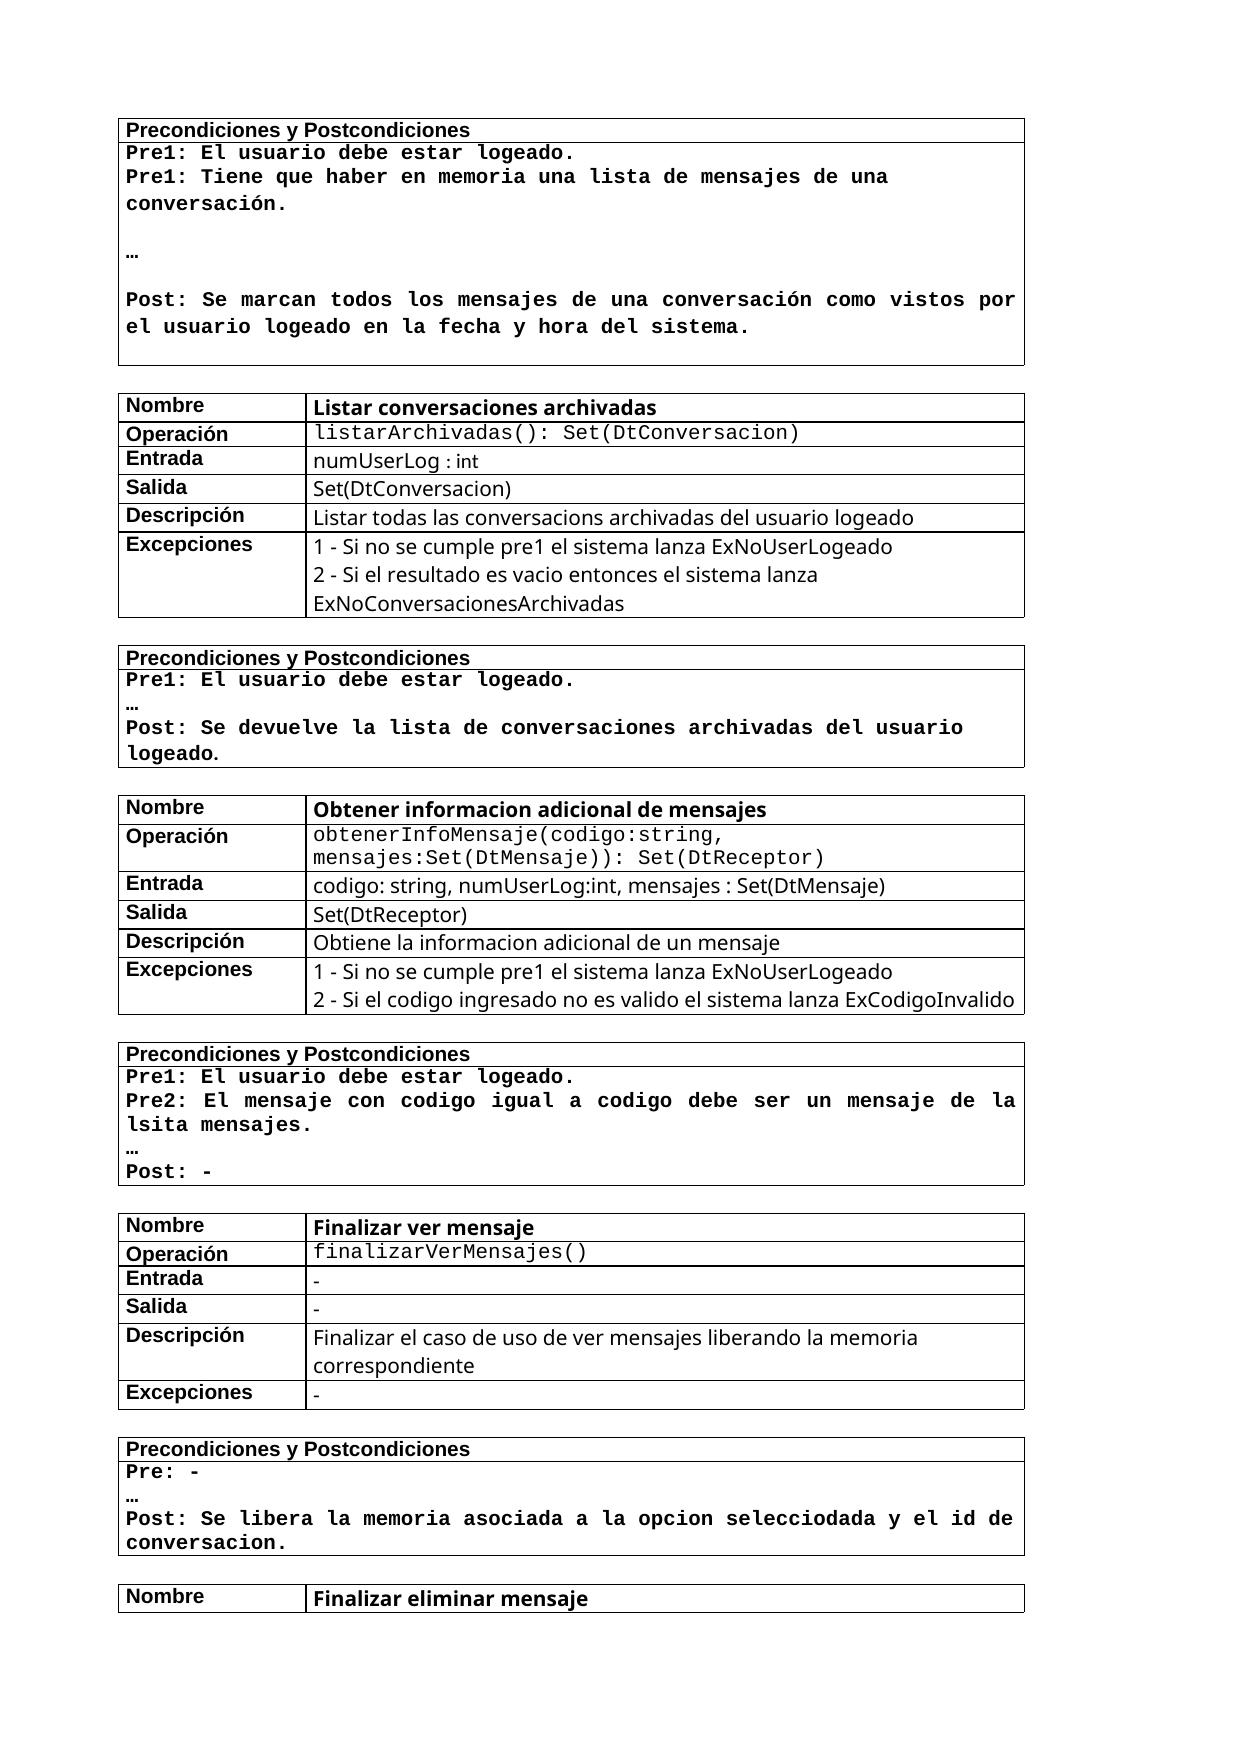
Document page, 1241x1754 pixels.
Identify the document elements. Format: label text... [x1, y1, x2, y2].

table_cell Set(DtReceptor) [307, 901, 1024, 928]
table_cell numUserLog : int [307, 447, 1024, 474]
table_cell Pre1: El usuario debe estar logeado. Pre2: El mensaje con codigo igual a codigo debe ser un mensaje de la lsita mensajes. … Post: - [119, 1067, 1024, 1185]
table_cell Descripción [119, 504, 305, 531]
table_cell Set(DtConversacion) [307, 475, 1024, 503]
table_header Finalizar eliminar mensaje [307, 1585, 1024, 1612]
table_cell Salida [119, 901, 305, 928]
table_cell Salida [119, 475, 305, 503]
table_cell codigo: string, numUserLog:int, mensajes : Set(DtMensaje) [307, 872, 1024, 900]
table_cell Entrada [119, 447, 305, 474]
table_header Obtener informacion adicional de mensajes [307, 796, 1024, 824]
table_header Nombre [119, 796, 305, 824]
table_cell Pre1: El usuario debe estar logeado. … Post: Se devuelve la lista de conversaciones archivadas del usuario logeado. [119, 670, 1024, 767]
table_header Precondiciones y Postcondiciones [119, 1438, 1024, 1461]
table_cell Operación [119, 423, 305, 446]
table_cell finalizarVerMensajes() [307, 1242, 1024, 1265]
table_cell Excepciones [119, 958, 305, 1014]
table_header Nombre [119, 394, 305, 421]
table_header Precondiciones y Postcondiciones [119, 646, 1024, 669]
table_cell - [307, 1267, 1024, 1294]
table_cell Listar todas las conversacions archivadas del usuario logeado [307, 504, 1024, 531]
table_header Listar conversaciones archivadas [307, 394, 1024, 421]
table_cell Obtiene la informacion adicional de un mensaje [307, 930, 1024, 957]
table_cell 1 - Si no se cumple pre1 el sistema lanza ExNoUserLogeado 2 - Si el codigo ingresado no es valido el sistema lanza ExCodigoInvalido [307, 958, 1024, 1014]
table_cell listarArchivadas(): Set(DtConversacion) [307, 423, 1024, 446]
table_cell 1 - Si no se cumple pre1 el sistema lanza ExNoUserLogeado 2 - Si el resultado es vacio entonces el sistema lanza ExNoConversacionesArchivadas [307, 533, 1024, 617]
table_cell - [307, 1295, 1024, 1323]
table_header Nombre [119, 1585, 305, 1612]
table_cell Excepciones [119, 1381, 305, 1409]
table_cell Descripción [119, 1324, 305, 1380]
table_cell - [307, 1381, 1024, 1409]
table_header Finalizar ver mensaje [307, 1214, 1024, 1241]
table_header Nombre [119, 1214, 305, 1241]
table_cell Entrada [119, 872, 305, 900]
table_header Precondiciones y Postcondiciones [119, 1043, 1024, 1066]
table_cell Entrada [119, 1267, 305, 1294]
table_cell Salida [119, 1295, 305, 1323]
table_cell Excepciones [119, 533, 305, 617]
table_cell Pre1: El usuario debe estar logeado. Pre1: Tiene que haber en memoria una lista de mensajes de una conversación. … Post: Se marcan todos los mensajes de una conversación como vistos por el usuario logeado en la fecha y hora del sistema. [119, 143, 1024, 365]
table_cell Descripción [119, 930, 305, 957]
table_cell obtenerInfoMensaje(codigo:string, mensajes:Set(DtMensaje)): Set(DtReceptor) [307, 825, 1024, 871]
table_cell Finalizar el caso de uso de ver mensajes liberando la memoria correspondiente [307, 1324, 1024, 1380]
table_cell Operación [119, 1242, 305, 1265]
table_cell Operación [119, 825, 305, 871]
table_header Precondiciones y Postcondiciones [119, 119, 1024, 142]
table_cell Pre: - … Post: Se libera la memoria asociada a la opcion selecciodada y el id de conversacion. [119, 1462, 1024, 1555]
